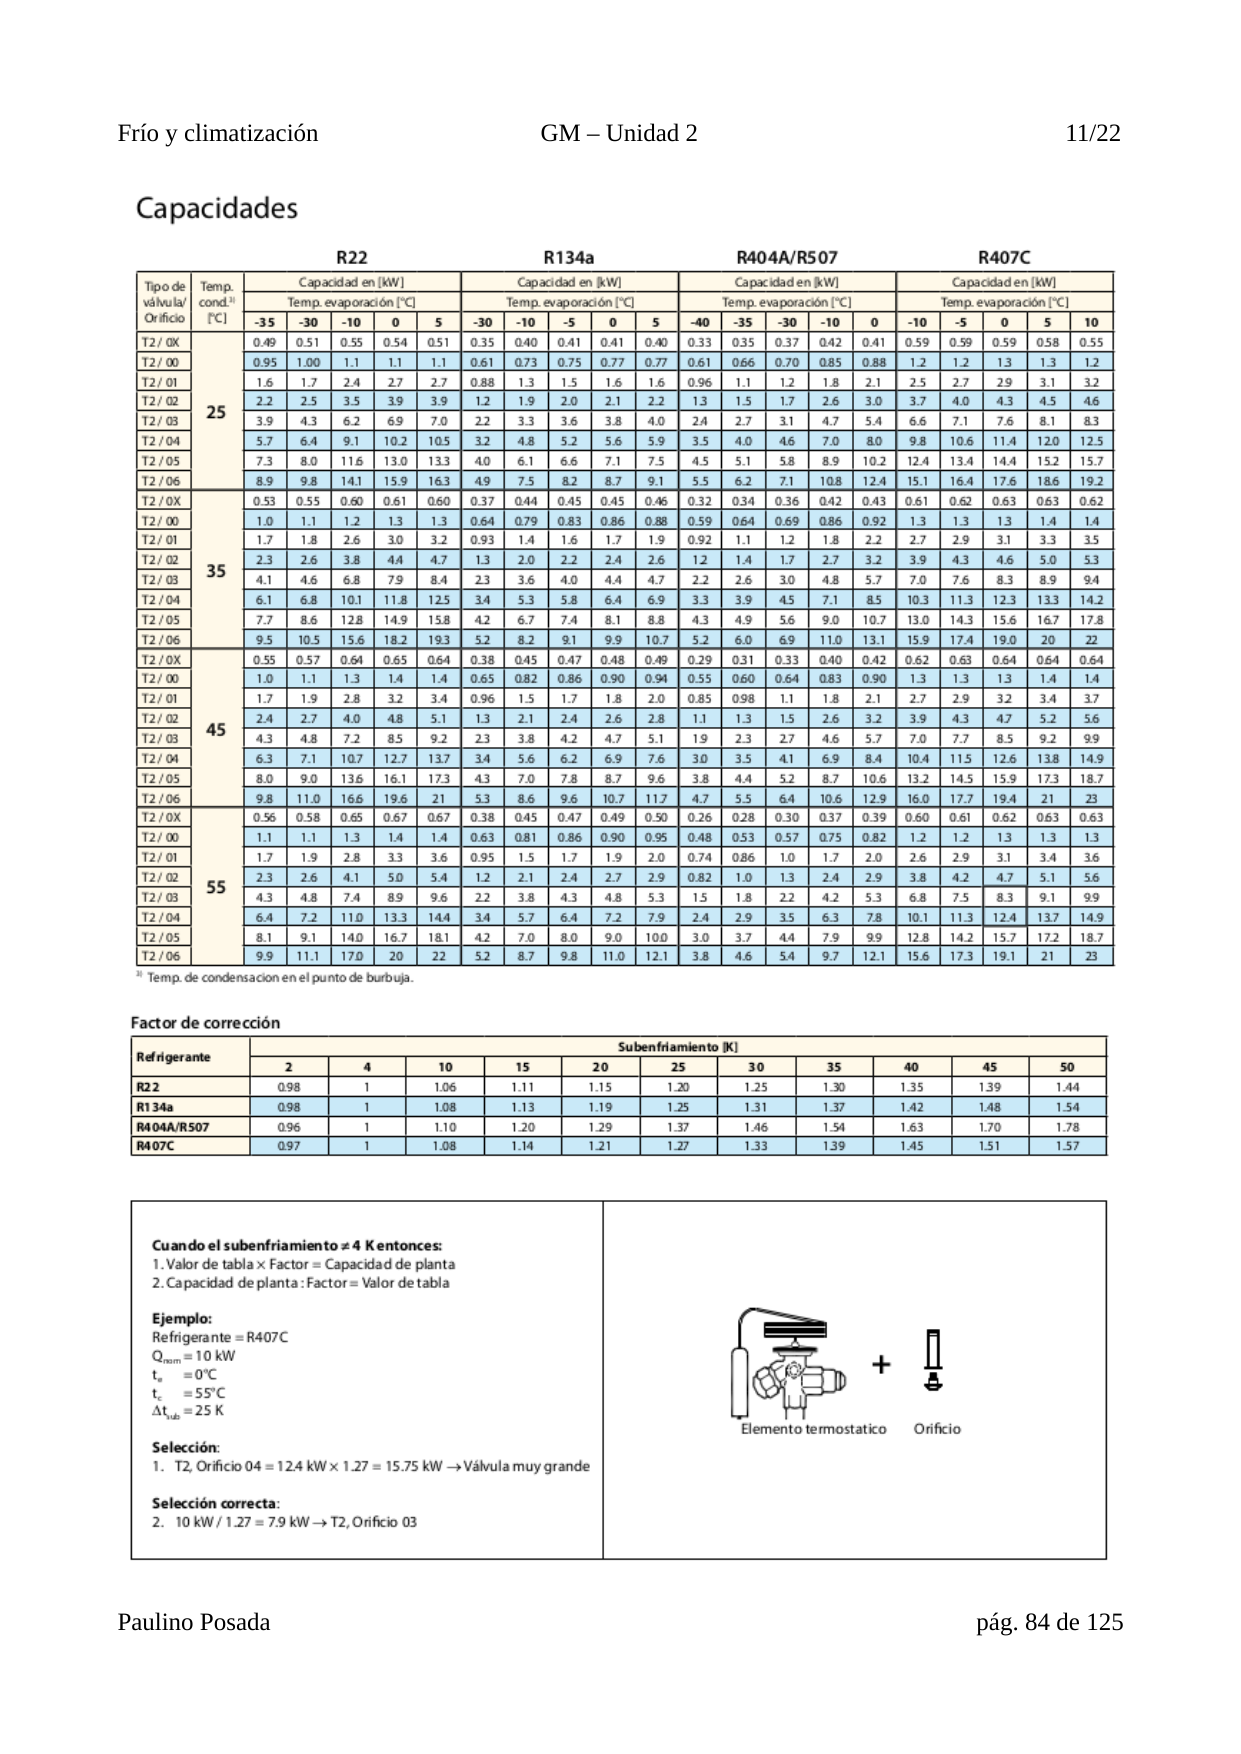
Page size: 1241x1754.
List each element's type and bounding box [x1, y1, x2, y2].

picture [122, 191, 1127, 995]
picture [118, 1010, 1123, 1573]
